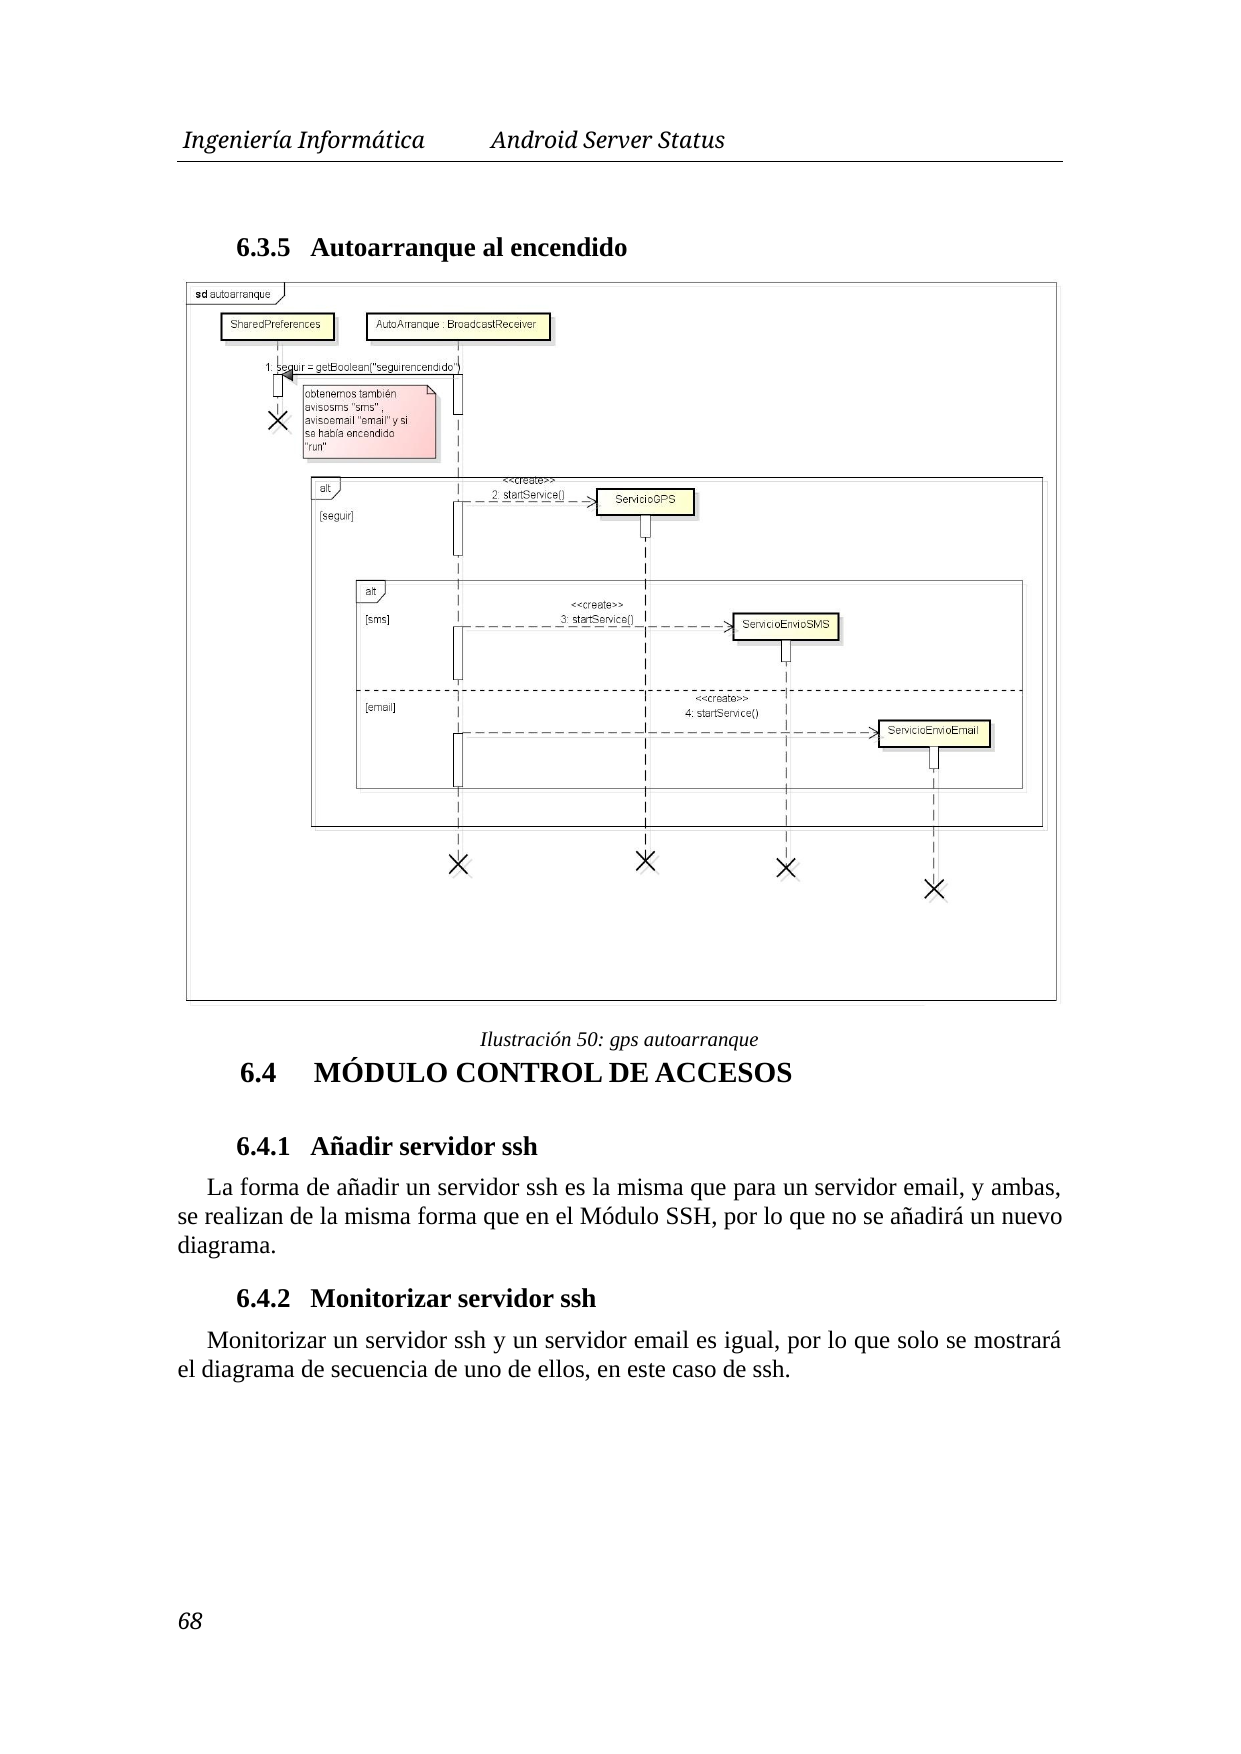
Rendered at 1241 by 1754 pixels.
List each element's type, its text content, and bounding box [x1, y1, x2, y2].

text La forma de añadir un servidor ssh es la misma que para un servidor email, y ambas, se realizan de la misma forma que en el Módulo SSH, por lo que no se añadirá un nuevo diagrama. [177, 1172, 1063, 1259]
subtitle Módulo control de accesos [240, 1051, 1063, 1089]
subtitle Autoarranque al encendido [236, 231, 1004, 262]
picture [177, 273, 1064, 1027]
subtitle Añadir servidor ssh [236, 1129, 1004, 1161]
text Ilustración 50: gps autoarranque [177, 1027, 1063, 1051]
text Monitorizar un servidor ssh y un servidor email es igual, por lo que solo se mostrará el diagrama de secuencia de uno de ellos, en este caso de ssh. [177, 1325, 1063, 1383]
subtitle Monitorizar servidor ssh [236, 1282, 1004, 1313]
